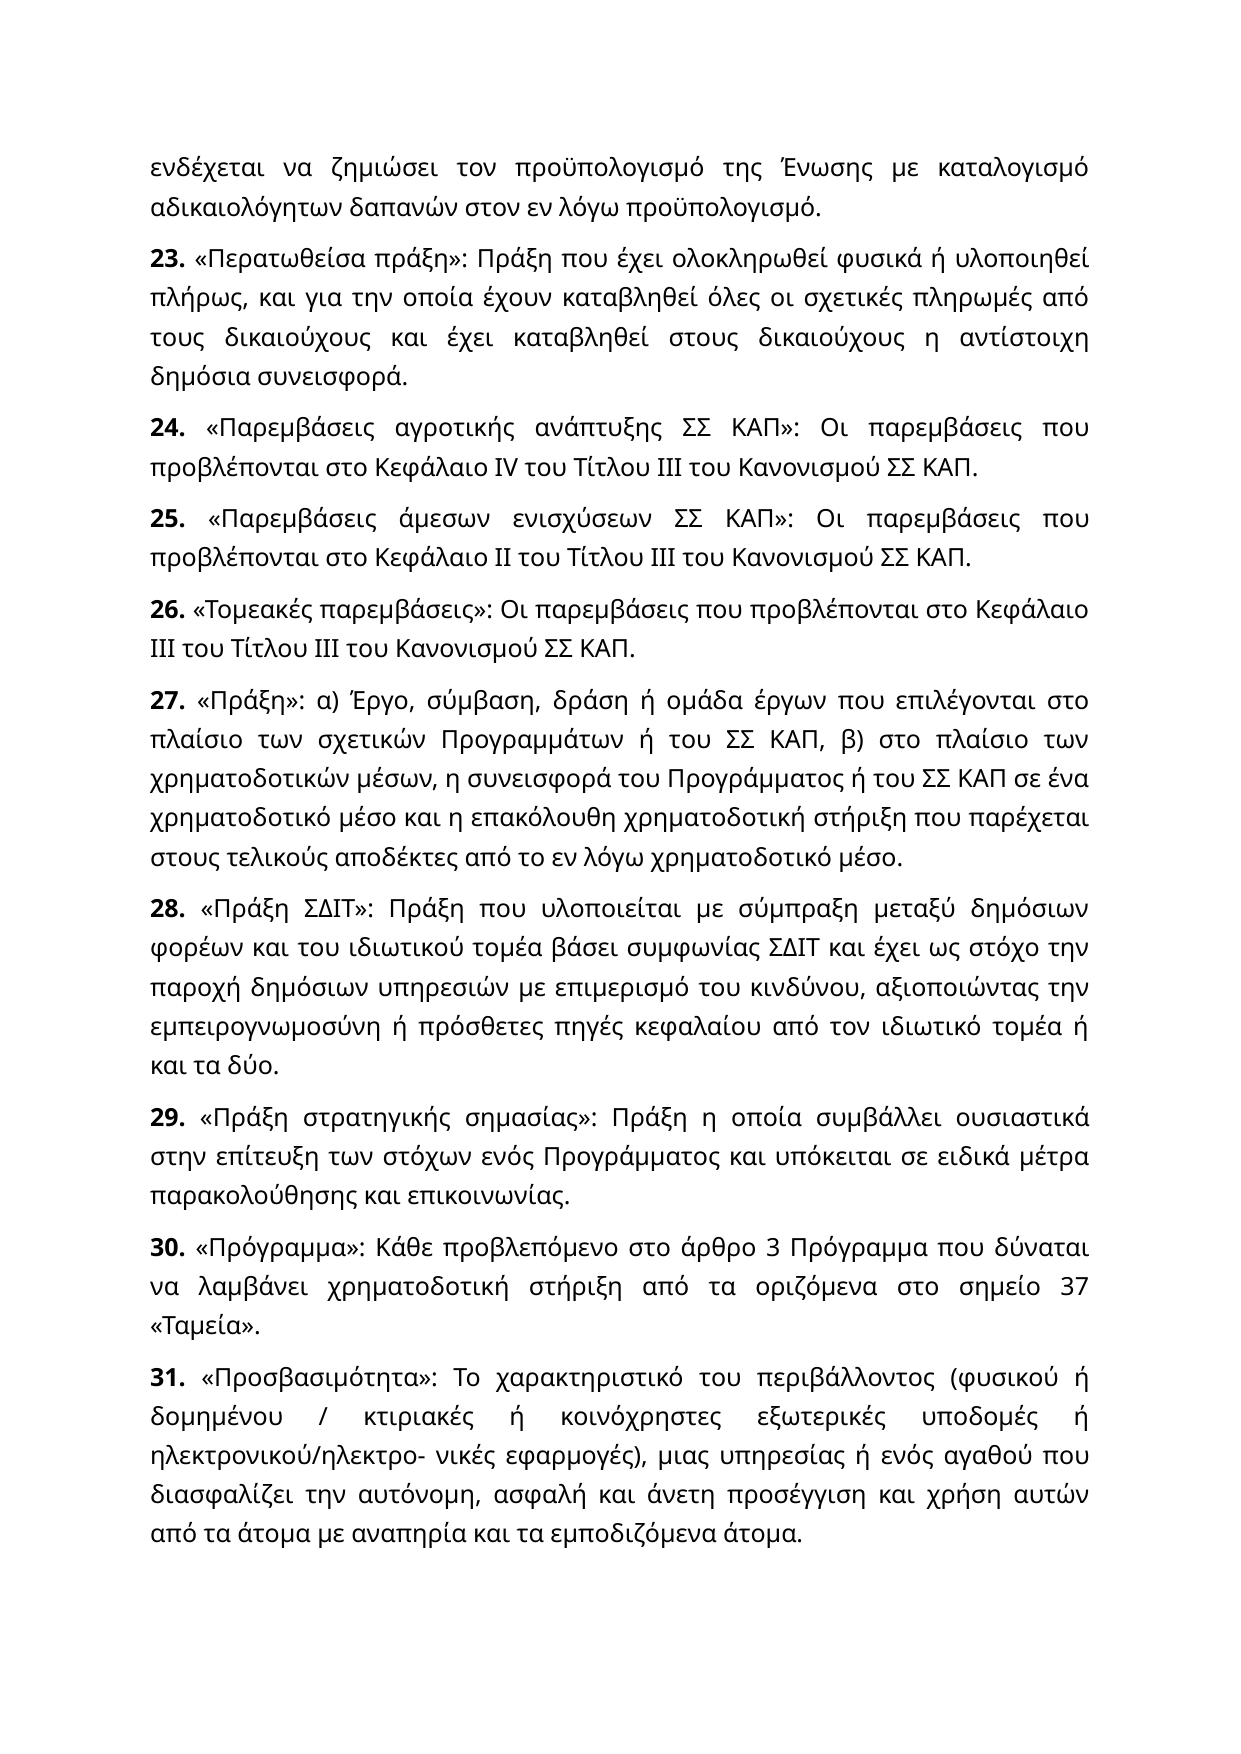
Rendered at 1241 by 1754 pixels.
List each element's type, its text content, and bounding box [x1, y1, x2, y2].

text 29. «Πράξη στρατηγικής σημασίας»: Πράξη η οποία συμβάλλει ουσιαστικά στην επίτευξη των στόχων ενός Προγράμματος και υπόκειται σε ειδικά μέτρα παρακολούθησης και επικοινωνίας. [150, 1099, 1090, 1212]
text 23. «Περατωθείσα πράξη»: Πράξη που έχει ολοκληρωθεί φυσικά ή υλοποιηθεί πλήρως, και για την οποία έχουν καταβληθεί όλες οι σχετικές πληρωμές από τους δικαιούχους και έχει καταβληθεί στους δικαιούχους η αντίστοιχη δημόσια συνεισφορά. [150, 241, 1090, 392]
text 31. «Προσβασιμότητα»: Το χαρακτηριστικό του περιβάλλοντος (φυσικού ή δομημένου / κτιριακές ή κοινόχρηστες εξωτερικές υποδομές ή ηλεκτρονικού/ηλεκτρο- νικές εφαρμογές), μιας υπηρεσίας ή ενός αγαθού που διασφαλίζει την αυτόνομη, ασφαλή και άνετη προσέγγιση και χρήση αυτών από τα άτομα με αναπηρία και τα εμποδιζόμενα άτομα. [150, 1359, 1090, 1550]
text 28. «Πράξη ΣΔΙΤ»: Πράξη που υλοποιείται με σύμπραξη μεταξύ δημόσιων φορέων και του ιδιωτικού τομέα βάσει συμφωνίας ΣΔΙΤ και έχει ως στόχο την παροχή δημόσιων υπηρεσιών με επιμερισμό του κινδύνου, αξιοποιώντας την εμπειρογνωμοσύνη ή πρόσθετες πηγές κεφαλαίου από τον ιδιωτικό τομέα ή και τα δύο. [150, 891, 1090, 1082]
text 30. «Πρόγραμμα»: Κάθε προβλεπόμενο στο άρθρο 3 Πρόγραμμα που δύναται να λαμβάνει χρηματοδοτική στήριξη από τα οριζόμενα στο σημείο 37 «Ταμεία». [150, 1229, 1090, 1342]
text 27. «Πράξη»: α) Έργο, σύμβαση, δράση ή ομάδα έργων που επιλέγονται στο πλαίσιο των σχετικών Προγραμμάτων ή του ΣΣ ΚΑΠ, β) στο πλαίσιο των χρηματοδοτικών μέσων, η συνεισφορά του Προγράμματος ή του ΣΣ ΚΑΠ σε ένα χρηματοδοτικό μέσο και η επακόλουθη χρηματοδοτική στήριξη που παρέχεται στους τελικούς αποδέκτες από το εν λόγω χρηματοδοτικό μέσο. [150, 682, 1090, 873]
text 24. «Παρεμβάσεις αγροτικής ανάπτυξης ΣΣ ΚΑΠ»: Οι παρεμβάσεις που προβλέπονται στο Κεφάλαιο IV του Τίτλου III του Κανονισμού ΣΣ ΚΑΠ. [150, 410, 1090, 483]
text 26. «Τομεακές παρεμβάσεις»: Οι παρεμβάσεις που προβλέπονται στο Κεφάλαιο III του Τίτλου III του Κανονισμού ΣΣ ΚΑΠ. [150, 592, 1090, 665]
text ενδέχεται να ζημιώσει τον προϋπολογισμό της Ένωσης με καταλογισμό αδικαιολόγητων δαπανών στον εν λόγω προϋπολογισμό. [150, 150, 1090, 223]
text 25. «Παρεμβάσεις άμεσων ενισχύσεων ΣΣ ΚΑΠ»: Οι παρεμβάσεις που προβλέπονται στο Κεφάλαιο IΙ του Τίτλου III του Κανονισμού ΣΣ ΚΑΠ. [150, 501, 1090, 574]
